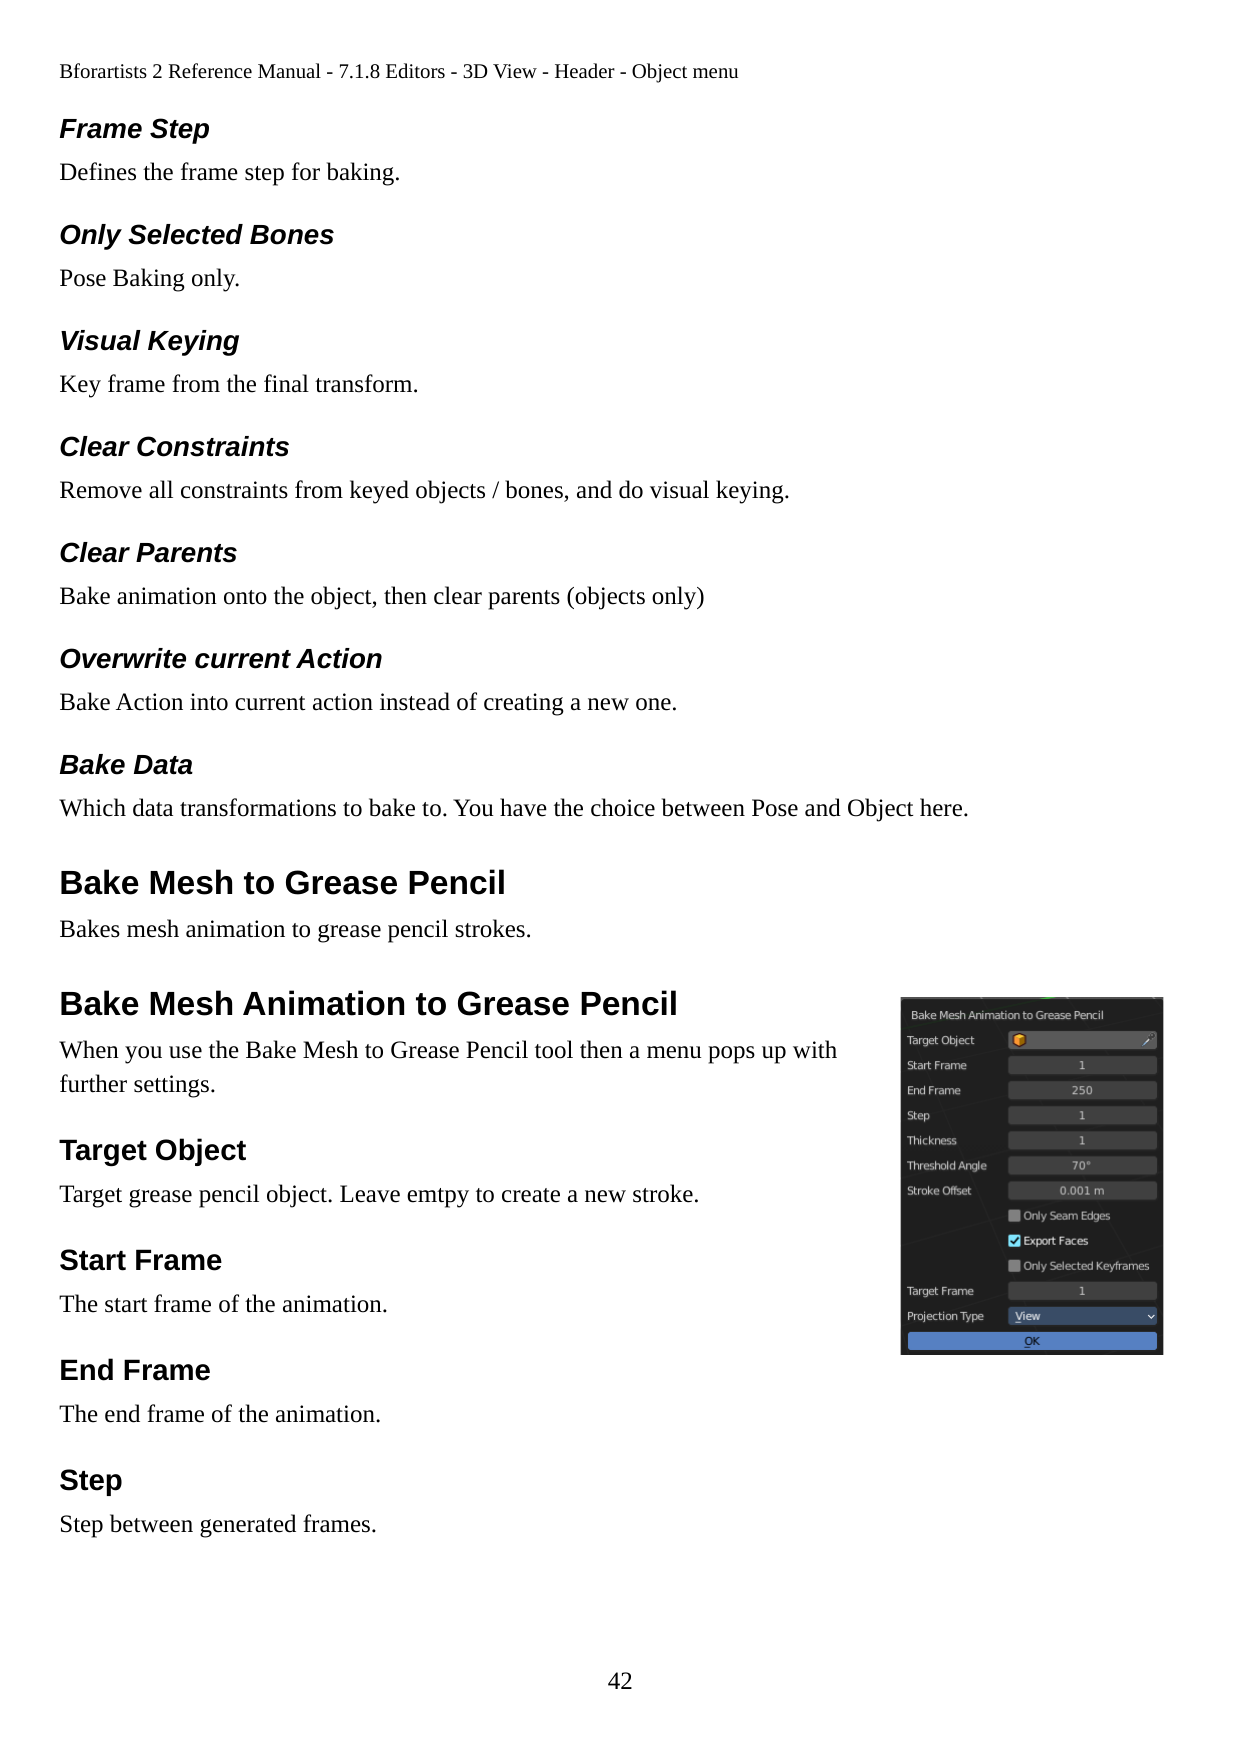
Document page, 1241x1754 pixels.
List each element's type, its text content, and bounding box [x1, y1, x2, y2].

text Key frame from the final transform. [59, 369, 1181, 398]
subtitle Step [59, 1462, 1181, 1496]
picture [900, 997, 1164, 1355]
subtitle Start Frame [59, 1243, 900, 1276]
text Bakes mesh animation to grease pencil strokes. [59, 914, 1181, 942]
subtitle Target Object [59, 1133, 900, 1167]
subtitle Frame Step [59, 113, 1181, 144]
subtitle End Frame [59, 1353, 1181, 1386]
text The end frame of the animation. [59, 1399, 1181, 1428]
subtitle [1164, 1243, 1181, 1276]
text Defines the frame step for baking. [59, 157, 1181, 186]
text Bake animation onto the object, then clear parents (objects only) [59, 581, 1181, 609]
text Pose Baking only. [59, 263, 1181, 292]
text Bake Action into current action instead of creating a new one. [59, 687, 1181, 715]
text Step between generated frames. [59, 1509, 1181, 1537]
text Which data transformations to bake to. You have the choice between Pose and Object here. [59, 793, 1181, 821]
text The start frame of the animation. [59, 1289, 900, 1318]
text Target grease pencil object. Leave emtpy to create a new stroke. [59, 1179, 900, 1208]
text When you use the Bake Mesh to Grease Pencil tool then a menu pops up with further settings. [59, 1035, 900, 1098]
subtitle Overwrite current Action [59, 642, 1181, 674]
subtitle Bake Mesh to Grease Pencil [59, 862, 1181, 901]
subtitle Clear Parents [59, 536, 1181, 568]
subtitle Visual Keying [59, 324, 1181, 356]
subtitle Only Selected Bones [59, 218, 1181, 250]
subtitle [1164, 1133, 1181, 1167]
subtitle Bake Mesh Animation to Grease Pencil [59, 983, 1181, 1022]
text Remove all constraints from keyed objects / bones, and do visual keying. [59, 475, 1181, 503]
subtitle Clear Constraints [59, 430, 1181, 462]
subtitle Bake Data [59, 748, 1181, 780]
